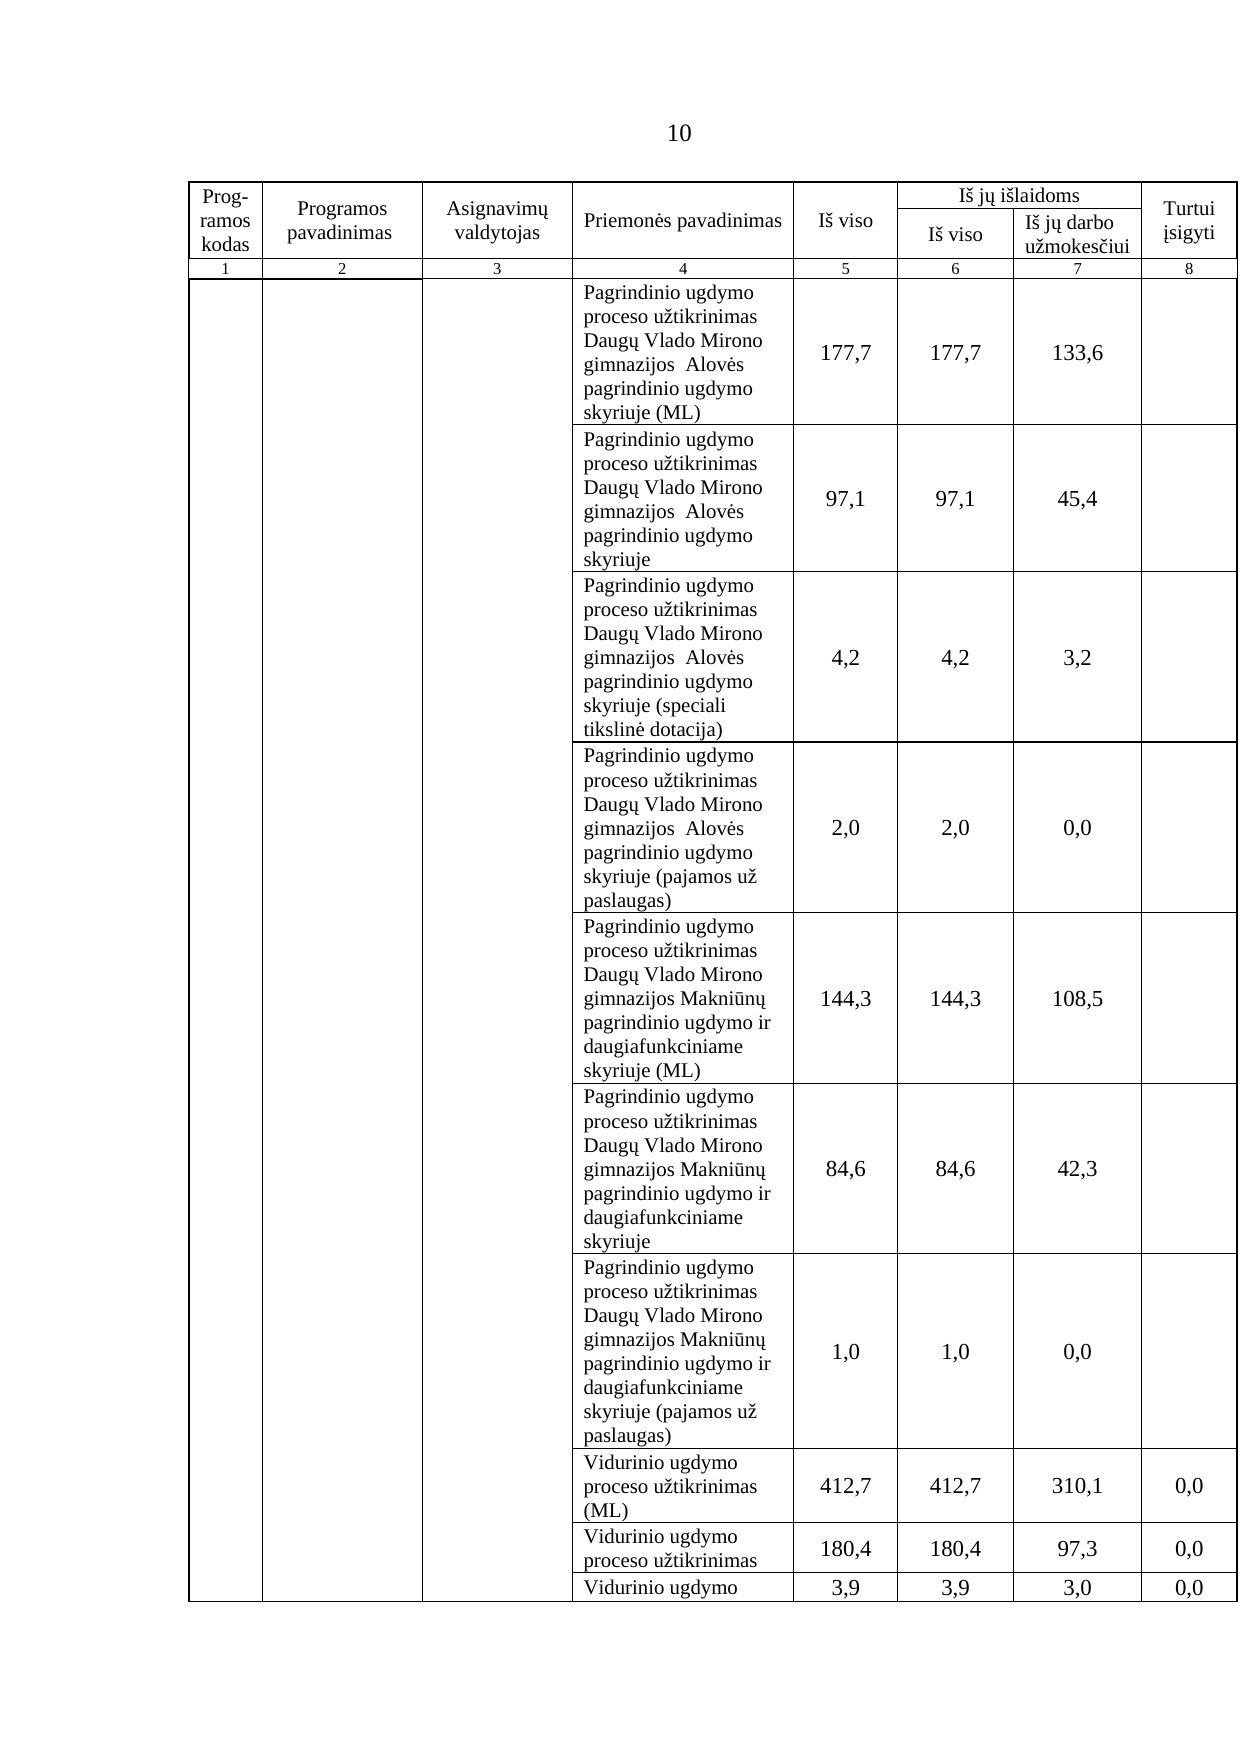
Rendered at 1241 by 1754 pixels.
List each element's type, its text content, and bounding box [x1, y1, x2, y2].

table_cell 4,2 [898, 572, 1013, 741]
table_cell Pagrindinio ugdymo proceso užtikrinimas Daugų Vlado Mirono gimnazijos Alovės pagrindinio ugdymo skyriuje (speciali tikslinė dotacija) [573, 572, 793, 741]
table_cell 2,0 [898, 743, 1013, 912]
table_cell Pagrindinio ugdymo proceso užtikrinimas Daugų Vlado Mirono gimnazijos Alovės pagrindinio ugdymo skyriuje (ML) [573, 279, 793, 424]
table_cell [1142, 279, 1236, 424]
table_cell 84,6 [794, 1084, 897, 1253]
table_header Prog-ramos kodas [190, 183, 262, 258]
table_cell 412,7 [898, 1449, 1013, 1522]
table_cell 3,9 [794, 1573, 897, 1601]
table_cell Pagrindinio ugdymo proceso užtikrinimas Daugų Vlado Mirono gimnazijos Makniūnų pagrindinio ugdymo ir daugiafunkciniame skyriuje (pajamos už paslaugas) [573, 1254, 793, 1447]
table_cell [1142, 1254, 1236, 1447]
table_cell 0,0 [1142, 1449, 1236, 1522]
table_cell Iš jų darbo užmokesčiui [1014, 209, 1141, 258]
table_cell 1,0 [794, 1254, 897, 1447]
table_cell 3,9 [898, 1573, 1013, 1601]
table_cell 84,6 [898, 1084, 1013, 1253]
table_cell Pagrindinio ugdymo proceso užtikrinimas Daugų Vlado Mirono gimnazijos Makniūnų pagrindinio ugdymo ir daugiafunkciniame skyriuje [573, 1084, 793, 1253]
table_cell 7 [1014, 259, 1141, 278]
table_cell Iš viso [898, 209, 1013, 258]
table_cell 310,1 [1014, 1449, 1141, 1522]
table_cell 180,4 [794, 1523, 897, 1572]
table_cell 1 [189, 259, 262, 278]
table_cell 4,2 [794, 572, 897, 741]
table_cell [1142, 1084, 1236, 1253]
table_cell [1142, 572, 1236, 741]
table_cell 133,6 [1014, 279, 1141, 424]
table_cell Pagrindinio ugdymo proceso užtikrinimas Daugų Vlado Mirono gimnazijos Alovės pagrindinio ugdymo skyriuje (pajamos už paslaugas) [573, 743, 793, 912]
table_cell [263, 280, 422, 1601]
table_cell 0,0 [1142, 1573, 1236, 1601]
table_cell 3 [423, 259, 572, 278]
table_cell 177,7 [794, 279, 897, 424]
table_cell [423, 279, 572, 1601]
table_cell 144,3 [898, 913, 1013, 1082]
table_cell Pagrindinio ugdymo proceso užtikrinimas Daugų Vlado Mirono gimnazijos Alovės pagrindinio ugdymo skyriuje [573, 425, 793, 571]
table_header Asignavimų valdytojas [423, 183, 572, 258]
table_cell 4 [573, 259, 793, 278]
table_cell 3,0 [1014, 1573, 1141, 1601]
table_cell 2,0 [794, 743, 897, 912]
table_cell 412,7 [794, 1449, 897, 1522]
table_cell 97,1 [794, 425, 897, 571]
table_header Programos pavadinimas [263, 183, 422, 258]
table_cell [1142, 913, 1236, 1082]
table_cell 0,0 [1142, 1523, 1236, 1572]
table_header Iš jų išlaidoms [898, 183, 1141, 207]
table_cell [1142, 743, 1236, 912]
table_cell 97,1 [898, 425, 1013, 571]
table_header Turtui įsigyti [1142, 183, 1236, 258]
table_cell Vidurinio ugdymo proceso užtikrinimas [573, 1523, 793, 1572]
table_cell 144,3 [794, 913, 897, 1082]
table_cell Pagrindinio ugdymo proceso užtikrinimas Daugų Vlado Mirono gimnazijos Makniūnų pagrindinio ugdymo ir daugiafunkciniame skyriuje (ML) [573, 913, 793, 1082]
table_cell [1142, 425, 1236, 571]
table_header Iš viso [794, 183, 897, 258]
table_cell 0,0 [1014, 1254, 1141, 1447]
table_cell Vidurinio ugdymo proceso užtikrinimas (ML) [573, 1449, 793, 1522]
table_cell 1,0 [898, 1254, 1013, 1447]
table_cell 0,0 [1014, 743, 1141, 912]
table_cell 8 [1142, 259, 1237, 278]
table_cell 177,7 [898, 279, 1013, 424]
table_cell 42,3 [1014, 1084, 1141, 1253]
table_cell 6 [898, 259, 1013, 278]
table_header Priemonės pavadinimas [573, 183, 793, 258]
table_cell [190, 280, 262, 1601]
table_cell Vidurinio ugdymo [573, 1573, 793, 1601]
table_cell 97,3 [1014, 1523, 1141, 1572]
table_cell 180,4 [898, 1523, 1013, 1572]
table_cell 108,5 [1014, 913, 1141, 1082]
table_cell 5 [794, 259, 897, 278]
table_cell 45,4 [1014, 425, 1141, 571]
table_cell 3,2 [1014, 572, 1141, 741]
table_cell 2 [263, 259, 422, 278]
